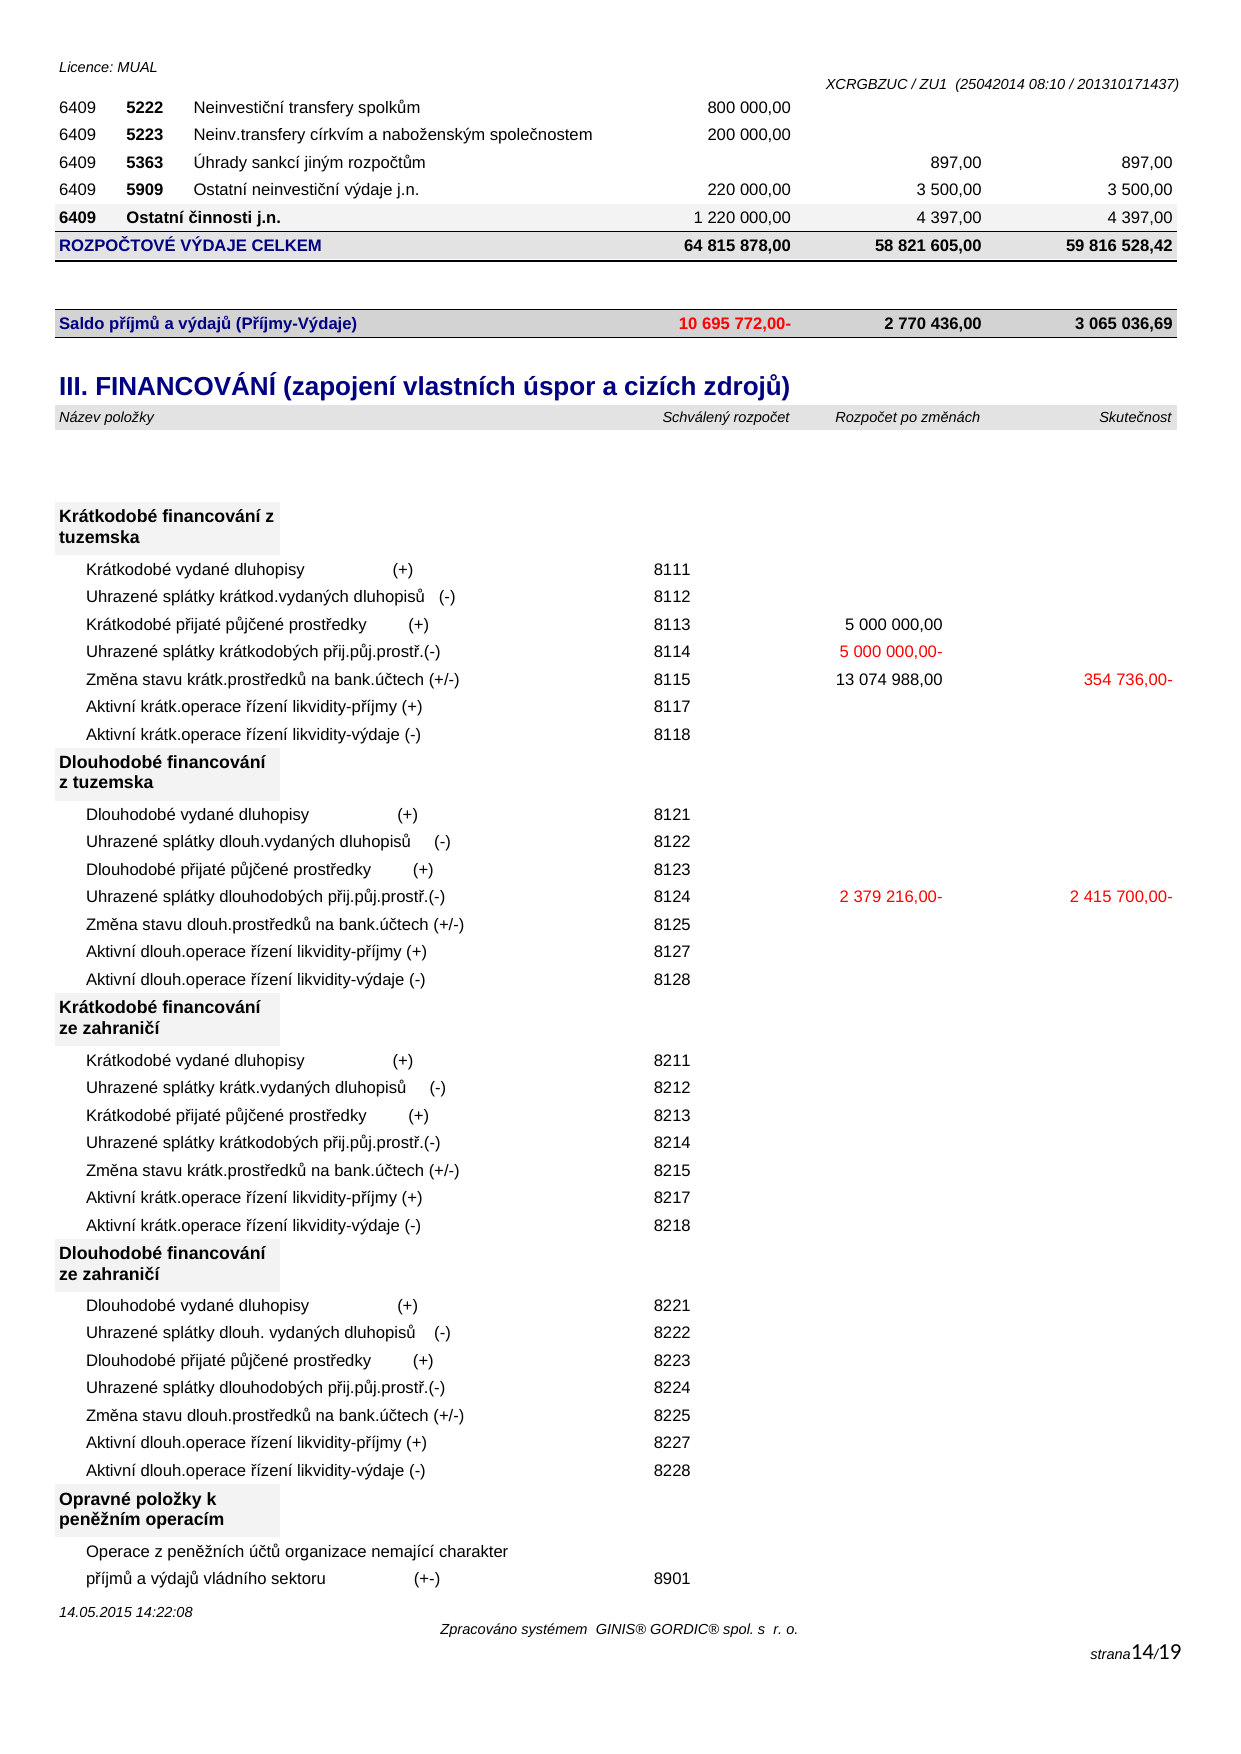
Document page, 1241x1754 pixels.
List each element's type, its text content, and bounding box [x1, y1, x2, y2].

table_cell [946, 693, 1177, 720]
table_cell 8125 [649, 911, 717, 938]
table_cell [946, 1074, 1177, 1101]
table_cell [946, 555, 1177, 583]
table_cell [55, 1101, 82, 1129]
table_cell 6409 [55, 149, 122, 176]
table_cell 8121 [649, 801, 717, 828]
table_cell [55, 1211, 82, 1239]
table_cell 8127 [649, 938, 717, 966]
table_cell Aktivní dlouh.operace řízení likvidity-výdaje (-) [82, 1457, 649, 1484]
table_cell 8111 [649, 555, 717, 583]
table_header 2 770 436,00 [795, 310, 986, 337]
table_cell 8113 [649, 610, 717, 638]
table_cell 6409 [55, 93, 122, 121]
table_cell 6409 [55, 121, 122, 148]
table_cell 8227 [649, 1429, 717, 1457]
table_cell [717, 1457, 946, 1484]
table_cell 8224 [649, 1374, 717, 1402]
table_cell ROZPOČTOVÉ VÝDAJE CELKEM [55, 232, 604, 259]
table_cell [717, 1402, 946, 1429]
table_cell Aktivní dlouh.operace řízení likvidity-výdaje (-) [82, 966, 649, 993]
table_cell 3 500,00 [795, 176, 986, 203]
table_cell 8128 [649, 966, 717, 993]
table_cell [717, 911, 946, 938]
table_cell [55, 1046, 82, 1074]
table_cell Název položky [55, 405, 447, 430]
table_cell [55, 966, 82, 993]
table_cell Krátkodobé přijaté půjčené prostředky (+) [82, 610, 649, 638]
table_cell [55, 938, 82, 966]
table_cell Aktivní krátk.operace řízení likvidity-výdaje (-) [82, 1211, 649, 1239]
table_header 10 695 772,00- [604, 310, 795, 337]
table_cell Skutečnost [986, 405, 1177, 430]
table_cell Uhrazené splátky dlouhodobých přij.půj.prostř.(-) [82, 1374, 649, 1402]
table_cell [55, 911, 82, 938]
table_cell [55, 665, 82, 693]
table_cell 8211 [649, 1046, 717, 1074]
table_cell 8122 [649, 828, 717, 856]
table_cell 5363 [122, 149, 189, 176]
table_cell [55, 693, 82, 720]
table_cell Změna stavu krátk.prostředků na bank.účtech (+/-) [82, 1156, 649, 1184]
table_header 3 065 036,69 [986, 310, 1177, 337]
table_cell 5223 [122, 121, 189, 148]
table_cell [717, 1429, 946, 1457]
table_cell 58 821 605,00 [795, 232, 986, 259]
table_cell Dlouhodobé přijaté půjčené prostředky (+) [82, 1347, 649, 1374]
table_cell [946, 966, 1177, 993]
table_cell [55, 720, 82, 748]
table_cell Dlouhodobé vydané dluhopisy (+) [82, 1292, 649, 1319]
table_cell [55, 1129, 82, 1156]
table_cell [649, 1537, 717, 1565]
table_cell příjmů a výdajů vládního sektoru (+-) [82, 1565, 649, 1592]
table_cell [946, 583, 1177, 610]
table_cell 3 500,00 [986, 176, 1177, 203]
table_cell [946, 911, 1177, 938]
table_cell [946, 1211, 1177, 1239]
table_cell 8223 [649, 1347, 717, 1374]
table_cell 897,00 [795, 149, 986, 176]
table_cell 64 815 878,00 [604, 232, 795, 259]
table_cell [946, 610, 1177, 638]
table_cell 8112 [649, 583, 717, 610]
table_cell Krátkodobé přijaté půjčené prostředky (+) [82, 1101, 649, 1129]
table_cell [946, 1046, 1177, 1074]
table_cell 8217 [649, 1184, 717, 1211]
table_cell 800 000,00 [604, 93, 795, 121]
table_cell III. FINANCOVÁNÍ (zapojení vlastních úspor a cizích zdrojů) [55, 367, 1177, 405]
table_cell [946, 638, 1177, 665]
table_cell [986, 121, 1177, 148]
table_cell 6409 [55, 176, 122, 203]
table_cell [717, 1101, 946, 1129]
table_cell 2 379 216,00- [717, 883, 946, 911]
table_cell [717, 856, 946, 883]
table_cell 354 736,00- [946, 665, 1177, 693]
table_cell 4 397,00 [795, 204, 986, 231]
table_cell [986, 93, 1177, 121]
table_cell [946, 1156, 1177, 1184]
table_cell 8221 [649, 1292, 717, 1319]
table_cell 5 000 000,00 [717, 610, 946, 638]
table_cell [946, 1537, 1177, 1565]
table_cell Krátkodobé financování ze zahraničí [55, 993, 280, 1046]
table_cell 5 000 000,00- [717, 638, 946, 665]
table_cell [717, 1319, 946, 1347]
table_cell [55, 338, 1177, 367]
table_cell [717, 938, 946, 966]
table_cell Ostatní neinvestiční výdaje j.n. [189, 176, 604, 203]
table_cell Uhrazené splátky krátkod.vydaných dluhopisů (-) [82, 583, 649, 610]
table_cell 13 074 988,00 [717, 665, 946, 693]
table_cell [55, 856, 82, 883]
table_cell 8214 [649, 1129, 717, 1156]
table_cell [946, 801, 1177, 828]
table_cell Krátkodobé vydané dluhopisy (+) [82, 1046, 649, 1074]
table_cell 8225 [649, 1402, 717, 1429]
table_cell [717, 1156, 946, 1184]
table_cell [55, 1457, 82, 1484]
table_cell Změna stavu krátk.prostředků na bank.účtech (+/-) [82, 665, 649, 693]
table_cell 8123 [649, 856, 717, 883]
table_cell Aktivní krátk.operace řízení likvidity-příjmy (+) [82, 693, 649, 720]
table_cell Operace z peněžních účtů organizace nemající charakter [82, 1537, 649, 1565]
table_cell [717, 1211, 946, 1239]
table_cell [946, 1319, 1177, 1347]
table_cell [717, 693, 946, 720]
table_cell Neinv.transfery církvím a naboženským společnostem [189, 121, 604, 148]
table_cell [55, 1402, 82, 1429]
table_cell Dlouhodobé financování z tuzemska [55, 748, 280, 801]
table_cell Neinvestiční transfery spolkům [189, 93, 604, 121]
table_cell [946, 1565, 1177, 1592]
table_cell [55, 1565, 82, 1592]
table_cell Ostatní činnosti j.n. [122, 204, 604, 231]
table_cell 8115 [649, 665, 717, 693]
table_cell [946, 1292, 1177, 1319]
table_cell [55, 1292, 82, 1319]
table_cell Změna stavu dlouh.prostředků na bank.účtech (+/-) [82, 911, 649, 938]
table_cell Opravné položky k peněžním operacím [55, 1484, 280, 1537]
table_cell Aktivní krátk.operace řízení likvidity-výdaje (-) [82, 720, 649, 748]
table_cell Krátkodobé vydané dluhopisy (+) [82, 555, 649, 583]
table_cell [55, 638, 82, 665]
table_cell 8213 [649, 1101, 717, 1129]
table_cell Uhrazené splátky krátkodobých přij.půj.prostř.(-) [82, 1129, 649, 1156]
table_cell Aktivní dlouh.operace řízení likvidity-příjmy (+) [82, 938, 649, 966]
table_cell [946, 828, 1177, 856]
table_cell [946, 1402, 1177, 1429]
table_cell [717, 720, 946, 748]
table_cell [717, 583, 946, 610]
table_cell [795, 121, 986, 148]
table_cell 220 000,00 [604, 176, 795, 203]
table_cell [946, 1374, 1177, 1402]
table_cell Uhrazené splátky krátk.vydaných dluhopisů (-) [82, 1074, 649, 1101]
table_cell [946, 856, 1177, 883]
table_header Krátkodobé financování z tuzemska [55, 502, 280, 555]
table_cell 8901 [649, 1565, 717, 1592]
table_cell Dlouhodobé vydané dluhopisy (+) [82, 801, 649, 828]
table_cell 8215 [649, 1156, 717, 1184]
table_cell [946, 1101, 1177, 1129]
table_cell [717, 1129, 946, 1156]
table_cell Aktivní dlouh.operace řízení likvidity-příjmy (+) [82, 1429, 649, 1457]
table_cell [946, 1457, 1177, 1484]
table_cell 2 415 700,00- [946, 883, 1177, 911]
table_cell [717, 1374, 946, 1402]
table_cell 59 816 528,42 [986, 232, 1177, 259]
table_cell [717, 1347, 946, 1374]
table_cell [55, 1074, 82, 1101]
table_cell 1 220 000,00 [604, 204, 795, 231]
table_cell 897,00 [986, 149, 1177, 176]
table_cell Schválený rozpočet [447, 405, 795, 430]
table_cell [946, 1347, 1177, 1374]
table_cell Dlouhodobé financování ze zahraničí [55, 1239, 280, 1292]
table_cell [604, 149, 795, 176]
table_cell Rozpočet po změnách [795, 405, 986, 430]
table_cell [946, 1429, 1177, 1457]
table_cell Uhrazené splátky dlouh. vydaných dluhopisů (-) [82, 1319, 649, 1347]
table_cell 8118 [649, 720, 717, 748]
table_cell 5909 [122, 176, 189, 203]
table_cell [717, 966, 946, 993]
table_cell [717, 555, 946, 583]
table_cell Uhrazené splátky dlouh.vydaných dluhopisů (-) [82, 828, 649, 856]
table_cell [717, 1292, 946, 1319]
table_cell Změna stavu dlouh.prostředků na bank.účtech (+/-) [82, 1402, 649, 1429]
table_cell [55, 1319, 82, 1347]
table_cell 8117 [649, 693, 717, 720]
table_cell [55, 555, 82, 583]
table_cell [55, 1184, 82, 1211]
table_cell [717, 828, 946, 856]
table_cell 4 397,00 [986, 204, 1177, 231]
table_cell [55, 883, 82, 911]
table_cell Uhrazené splátky krátkodobých přij.půj.prostř.(-) [82, 638, 649, 665]
table_cell 8222 [649, 1319, 717, 1347]
table_cell [795, 93, 986, 121]
table_cell Uhrazené splátky dlouhodobých přij.půj.prostř.(-) [82, 883, 649, 911]
table_cell [717, 801, 946, 828]
table_cell Dlouhodobé přijaté půjčené prostředky (+) [82, 856, 649, 883]
table_cell [55, 430, 1177, 455]
table_cell [717, 1046, 946, 1074]
table_cell 8228 [649, 1457, 717, 1484]
table_cell [946, 938, 1177, 966]
table_cell [55, 828, 82, 856]
table_cell [946, 1184, 1177, 1211]
table_cell [717, 1565, 946, 1592]
table_cell [717, 1537, 946, 1565]
table_cell [55, 1429, 82, 1457]
table_cell [717, 1074, 946, 1101]
table_cell [55, 610, 82, 638]
table_cell [55, 583, 82, 610]
table_cell [55, 1347, 82, 1374]
table_cell 8212 [649, 1074, 717, 1101]
table_cell [946, 720, 1177, 748]
table_cell [55, 1537, 82, 1565]
table_cell 5222 [122, 93, 189, 121]
table_cell [55, 1156, 82, 1184]
table_cell 6409 [55, 204, 122, 231]
table_cell [717, 1184, 946, 1211]
table_cell 8218 [649, 1211, 717, 1239]
table_cell [946, 1129, 1177, 1156]
table_cell Úhrady sankcí jiným rozpočtům [189, 149, 604, 176]
table_cell Aktivní krátk.operace řízení likvidity-příjmy (+) [82, 1184, 649, 1211]
table_cell 8124 [649, 883, 717, 911]
table_cell 200 000,00 [604, 121, 795, 148]
table_cell 8114 [649, 638, 717, 665]
table_cell [55, 801, 82, 828]
table_cell [55, 1374, 82, 1402]
table_header Saldo příjmů a výdajů (Příjmy-Výdaje) [55, 310, 604, 337]
